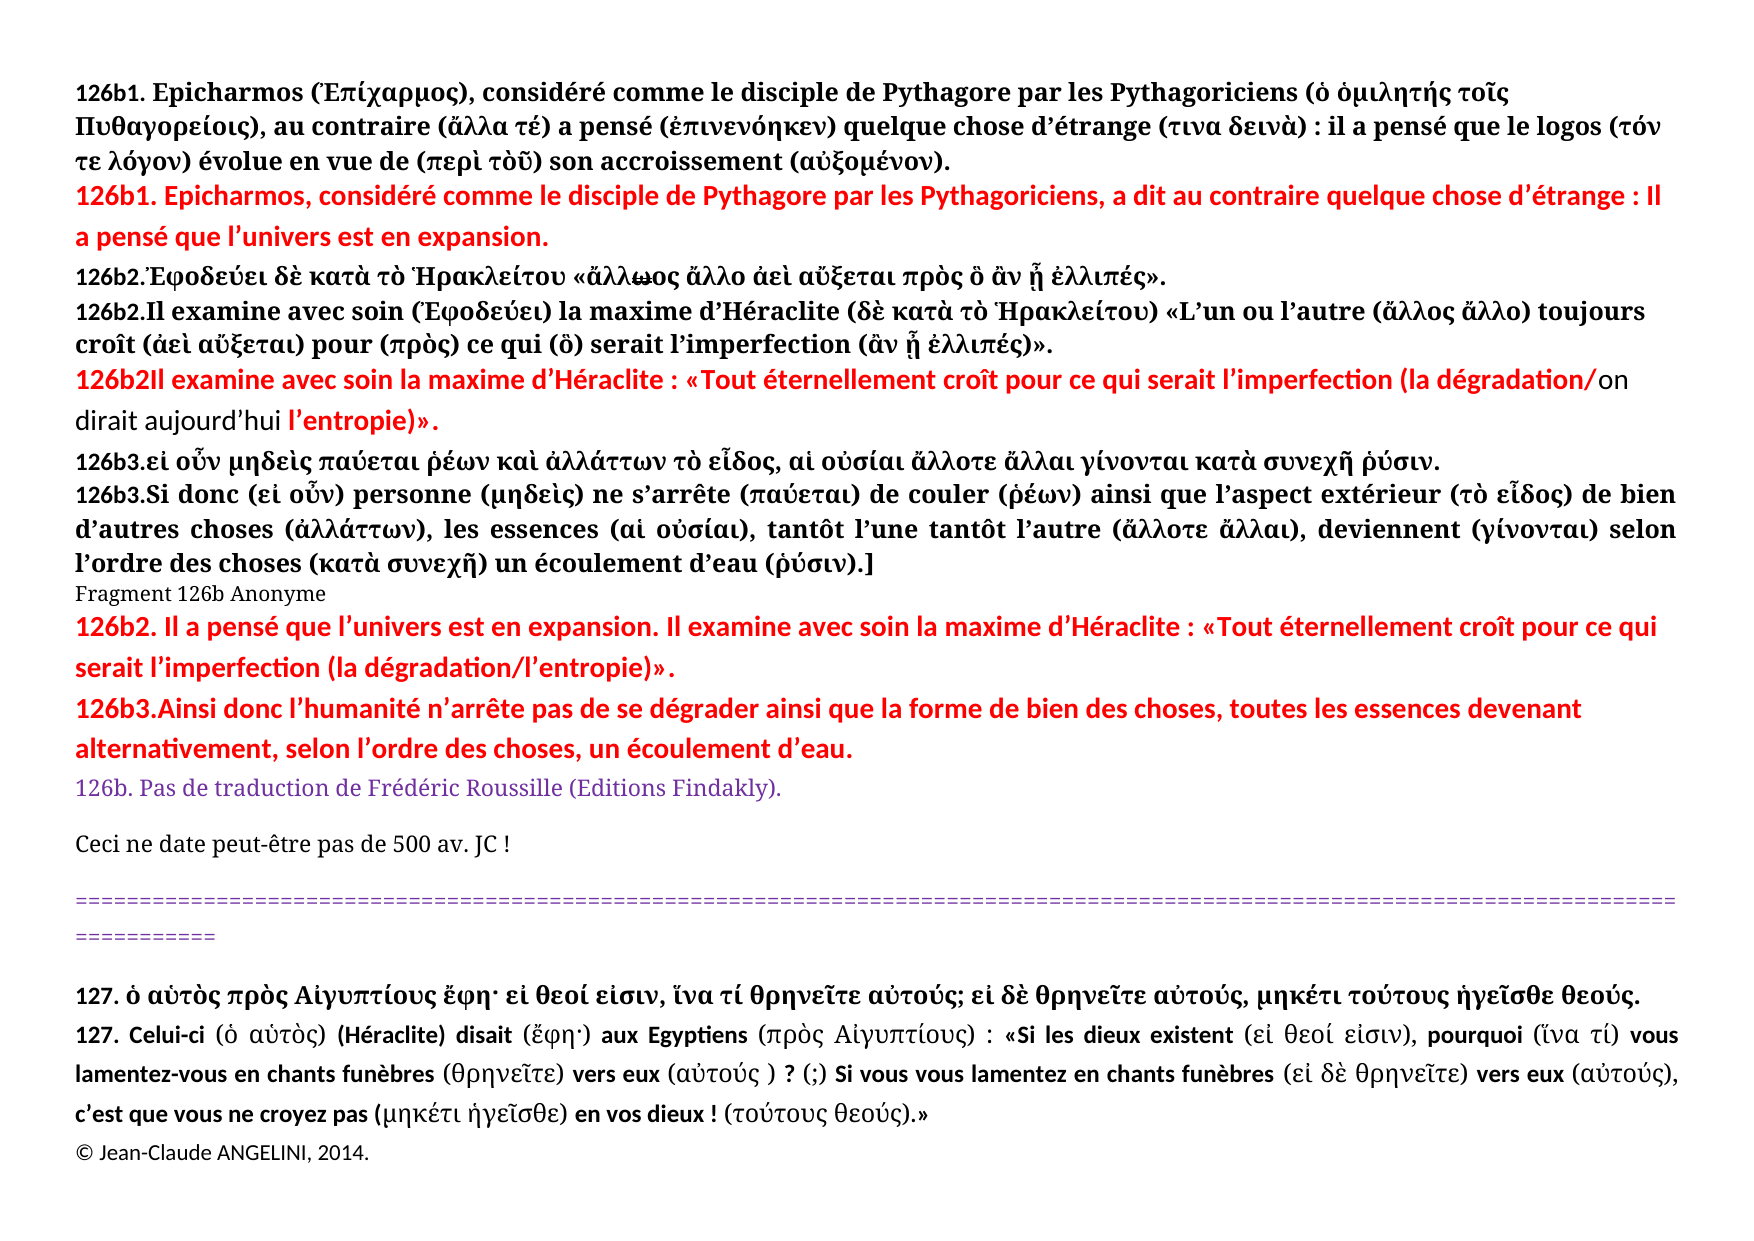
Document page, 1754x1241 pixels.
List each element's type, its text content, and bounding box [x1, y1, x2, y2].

text 127. Celui-ci (ὁ αὑτὸς) (Héraclite) disait (ἔφη·) aux Egyptiens (πρὸς Αἰγυπτίους) : «Si les dieux existent (εἰ θεοί εἰσιν), pourquoi (ἵνα τί) vous lamentez-vous en chants funèbres (θρηνεῖτε) vers eux (αὐτούς ) ? (;) Si vous vous lamentez en chants funèbres (εἰ δὲ θρηνεῖτε) vers eux (αὐτούς), c’est que vous ne croyez pas (μηκέτι ἡγεῖσθε) en vos dieux ! (τούτους θεούς).» [75, 1017, 1679, 1129]
text 126b2.Ἐφοδεύει δὲ κατὰ τὸ Ἡρακλείτου «ἄλλωος ἄλλο ἀεὶ αὔξεται πρὸς ὃ ἂν ᾖ ἐλλιπές». [75, 259, 1679, 293]
text Fragment 126b Anonyme [75, 579, 1679, 608]
text 126b2.Il examine avec soin (Ἐφοδεύει) la maxime d’Héraclite (δὲ κατὰ τὸ Ἡρακλείτου) «L’un ou l’autre (ἄλλος ἄλλο) toujours croît (ἀεὶ αὔξεται) pour (πρὸς) ce qui (ὃ) serait l’imperfection (ἂν ᾖ ἐλλιπές)». [75, 293, 1679, 361]
text 126b. Pas de traduction de Frédéric Roussille (Editions Findakly). [75, 772, 1679, 803]
text 126b3.Si donc (εἰ οὖν) personne (μηδεὶς) ne s’arrête (παύεται) de couler (ῥέων) ainsi que l’aspect extérieur (τὸ εἶδος) de bien d’autres choses (ἀλλάττων), les essences (αἱ οὐσίαι), tantôt l’une tantôt l’autre (ἄλλοτε ἄλλαι), deviennent (γίνονται) selon l’ordre des choses (κατὰ συνεχῆ) un écoulement d’eau (ῥύσιν).] [75, 477, 1679, 579]
text 126b2. Il a pensé que l’univers est en expansion. Il examine avec soin la maxime d’Héraclite : «Tout éternellement croît pour ce qui serait l’imperfection (la dégradation/l’entropie)». [75, 608, 1679, 684]
text 126b2Il examine avec soin la maxime d’Héraclite : «Tout éternellement croît pour ce qui serait l’imperfection (la dégradation/on dirait aujourd’hui l’entropie)». [75, 361, 1679, 438]
text 126b1. Epicharmos, considéré comme le disciple de Pythagore par les Pythagoriciens, a dit au contraire quelque chose d’étrange : Il a pensé que l’univers est en expansion. [75, 177, 1679, 254]
text 126b3.Ainsi donc l’humanité n’arrête pas de se dégrader ainsi que la forme de bien des choses, toutes les essences devenant alternativement, selon l’ordre des choses, un écoulement d’eau. [75, 690, 1679, 766]
text 126b3.εἰ οὖν μηδεὶς παύεται ῥέων καὶ ἀλλάττων τὸ εἶδος, αἱ οὐσίαι ἄλλοτε ἄλλαι γίνονται κατὰ συνεχῆ ῥύσιν. [75, 443, 1679, 477]
text 127. ὁ αὑτὸς πρὸς Αἰγυπτίους ἔφη· εἰ θεοί εἰσιν, ἵνα τί θρηνεῖτε αὐτούς; εἰ δὲ θρηνεῖτε αὐτούς, μηκέτι τούτους ἡγεῖσθε θεούς. [75, 978, 1679, 1012]
text Ceci ne date peut-être pas de 500 av. JC ! [75, 828, 1679, 859]
text 126b1. Epicharmos (Ἐπίχαρμος), considéré comme le disciple de Pythagore par les Pythagoriciens (ὁ ὁμιλητής τοῖς Πυθαγορείοις), au contraire (ἄλλα τέ) a pensé (ἐπινενόηκεν) quelque chose d’étrange (τινα δεινὰ) : il a pensé que le logos (τόν τε λόγον) évolue en vue de (περὶ τὸῦ) son accroissement (αὐξομένον). [75, 75, 1679, 177]
text ======================================================================================================================================== [75, 885, 1679, 952]
